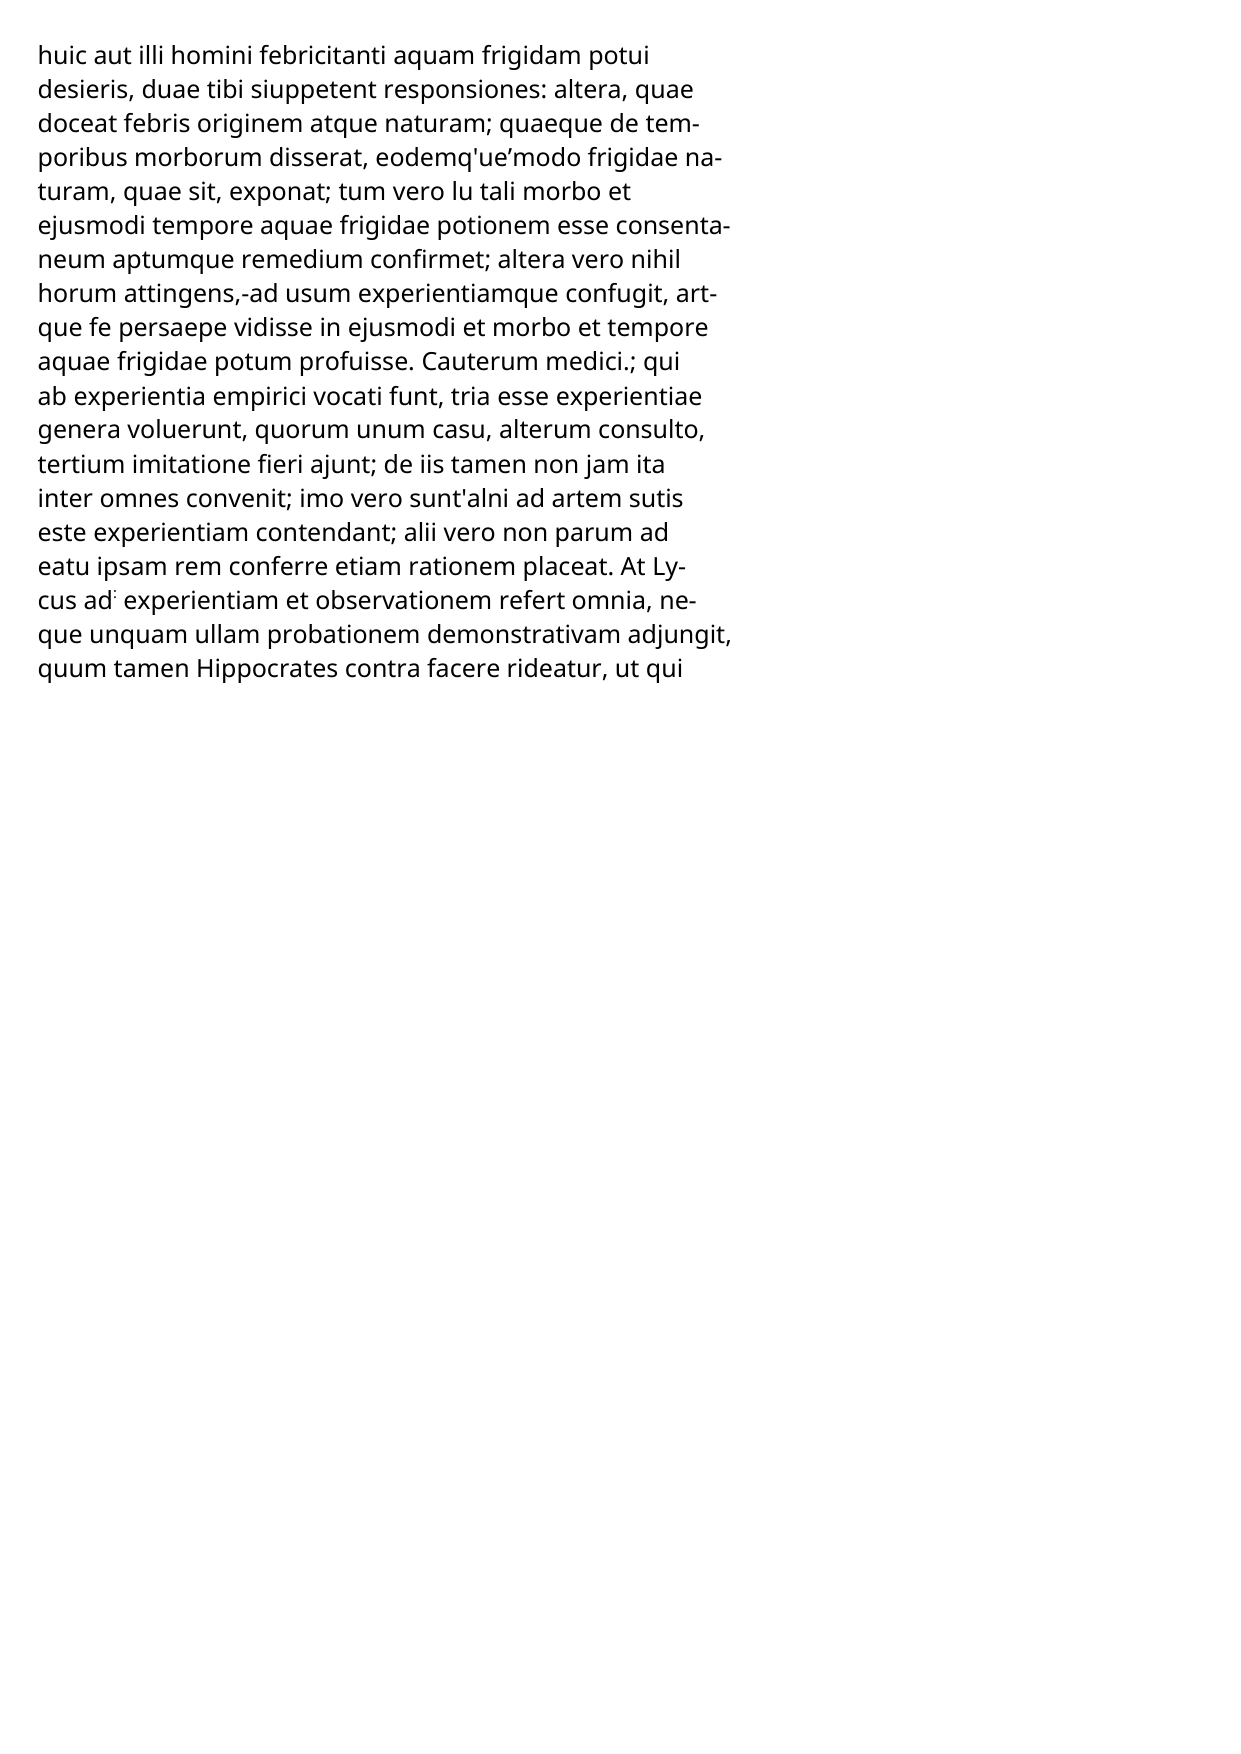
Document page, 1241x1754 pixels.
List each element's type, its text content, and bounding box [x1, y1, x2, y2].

text huic aut illi homini febricitanti aquam frigidam potui desieris, duae tibi siuppetent responsiones: altera, quae doceat febris originem atque naturam; quaeque de tem- poribus morborum disserat, eodemq'ue’modo frigidae na- turam, quae sit, exponat; tum vero lu tali morbo et ejusmodi tempore aquae frigidae potionem esse consenta- neum aptumque remedium confirmet; altera vero nihil horum attingens,-ad usum experientiamque confugit, art- que fe persaepe vidisse in ejusmodi et morbo et tempore aquae frigidae potum profuisse. Cauterum medici.; qui ab experientia empirici vocati funt, tria esse experientiae genera voluerunt, quorum unum casu, alterum consulto, tertium imitatione fieri ajunt; de iis tamen non jam ita inter omnes convenit; imo vero sunt'alni ad artem sutis este experientiam contendant; alii vero non parum ad eatu ipsam rem conferre etiam rationem placeat. At Ly- cus ad: experientiam et observationem refert omnia, ne- que unquam ullam probationem demonstrativam adjungit, quum tamen Hippocrates contra facere rideatur, ut qui [37, 37, 1203, 685]
